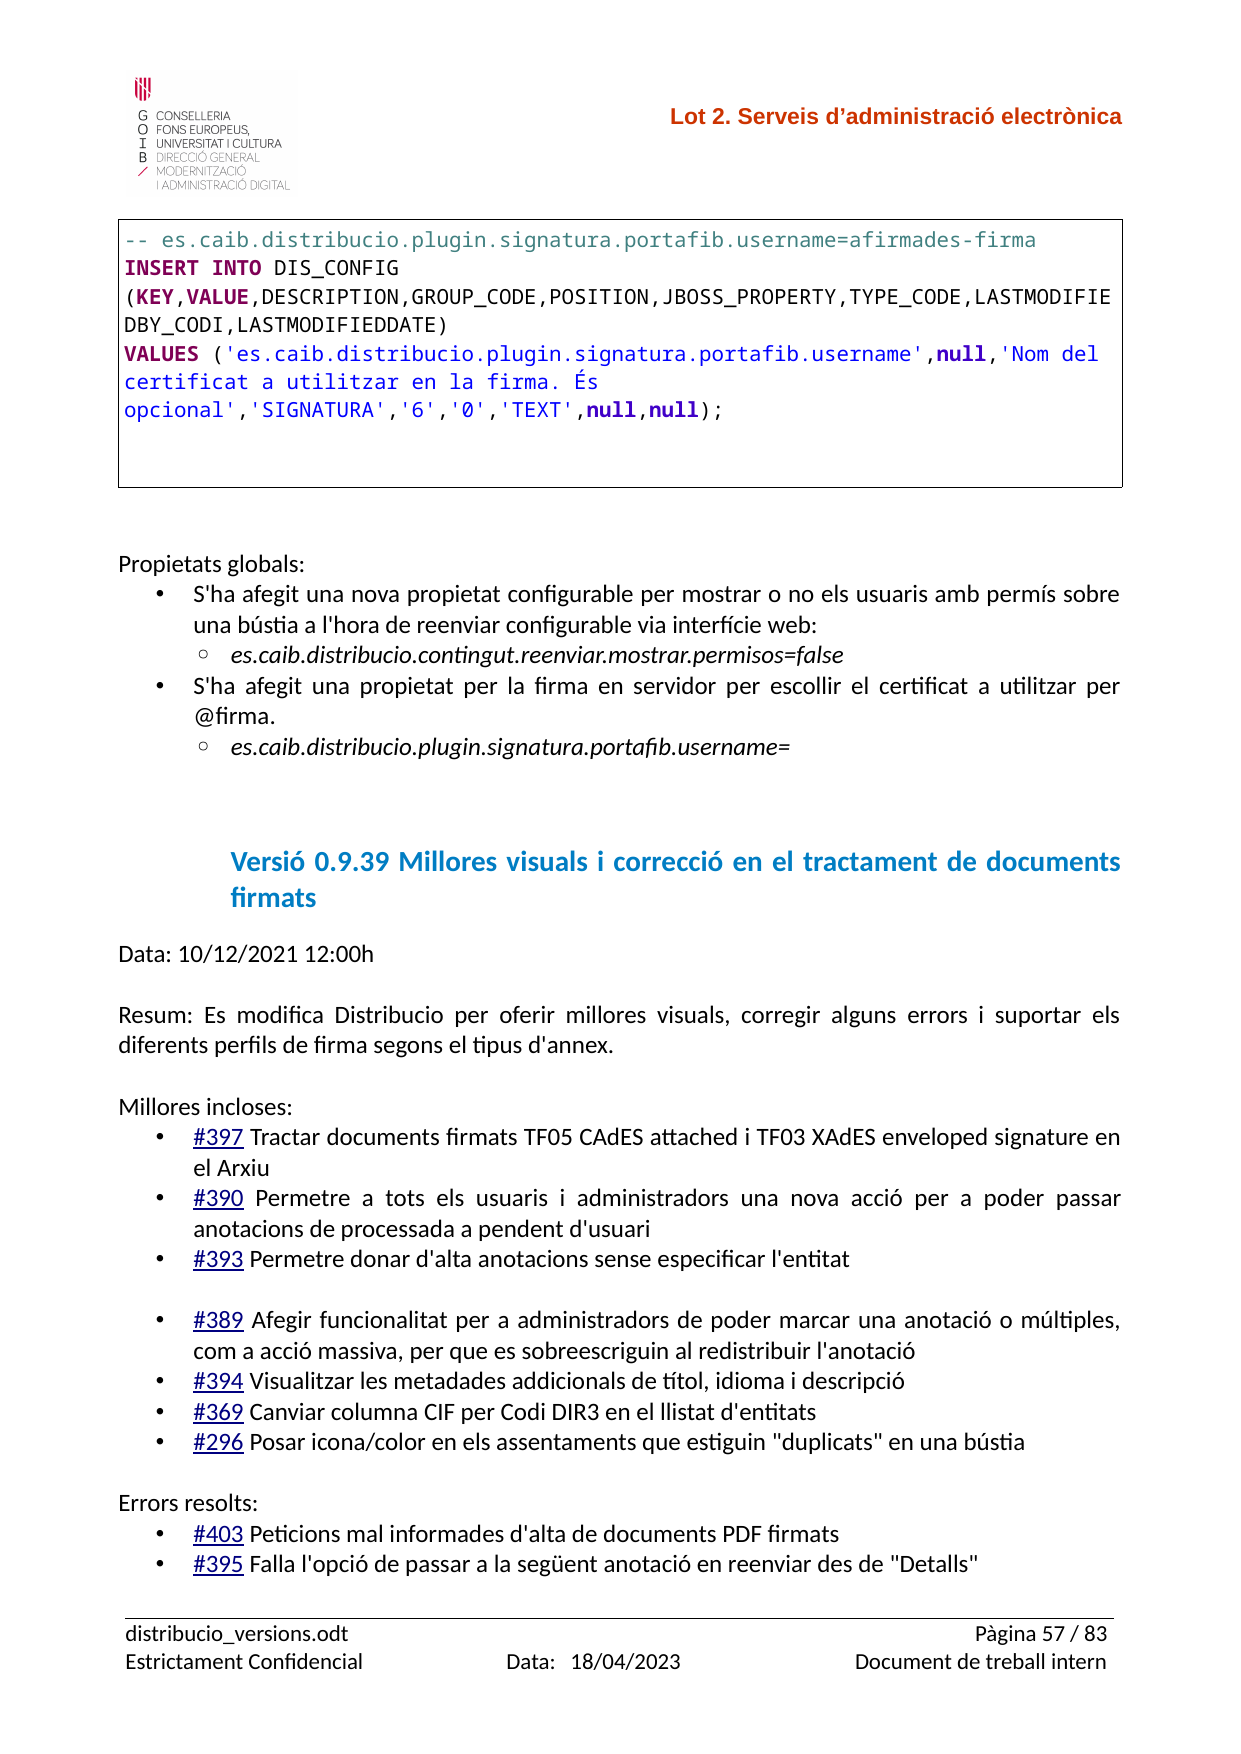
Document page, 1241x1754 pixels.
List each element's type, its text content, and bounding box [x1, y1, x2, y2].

text Errors resolts: [118, 1487, 1122, 1518]
list S'ha afegit una propietat per la firma en servidor per escollir el certificat a utilitzar per @firma. [156, 670, 1122, 731]
list #403 Peticions mal informades d'alta de documents PDF firmats [156, 1518, 1122, 1548]
list #397 Tractar documents firmats TF05 CAdES attached i TF03 XAdES enveloped signature en el Arxiu [156, 1121, 1122, 1182]
list es.caib.distribucio.plugin.signatura.portafib.username= [193, 731, 1122, 761]
text Propietats globals: [118, 548, 1122, 578]
picture [126, 70, 299, 197]
list #393 Permetre donar d'alta anotacions sense especificar l'entitat [156, 1243, 1122, 1274]
list #389 Afegir funcionalitat per a administradors de poder marcar una anotació o múltiples, com a acció massiva, per que es sobreescriguin al redistribuir l'anotació [156, 1304, 1122, 1365]
list #369 Canviar columna CIF per Codi DIR3 en el llistat d'entitats [156, 1396, 1122, 1426]
text Millores incloses: [118, 1091, 1122, 1121]
text Data: 10/12/2021 12:00h [118, 938, 1122, 968]
list #296 Posar icona/color en els assentaments que estiguin "duplicats" en una bústia [156, 1426, 1122, 1457]
list S'ha afegit una nova propietat configurable per mostrar o no els usuaris amb permís sobre una bústia a l'hora de reenviar configurable via interfície web: [156, 578, 1122, 639]
list #390 Permetre a tots els usuaris i administradors una nova acció per a poder passar anotacions de processada a pendent d'usuari [156, 1182, 1122, 1243]
table_header -- es.caib.distribucio.plugin.signatura.portafib.username=afirmades-firma INSERT INTO DIS_CONFIG (KEY,VALUE,DESCRIPTION,GROUP_CODE,POSITION,JBOSS_PROPERTY,TYPE_CODE,LASTMODIFIEDBY_CODI,LASTMODIFIEDDATE) VALUES ('es.caib.distribucio.plugin.signatura.portafib.username',null,'Nom del certificat a utilitzar en la firma. És opcional','SIGNATURA','6','0','TEXT',null,null); [119, 220, 1122, 487]
subtitle Versió 0.9.39 Millores visuals i correcció en el tractament de documents firmats [153, 843, 1122, 914]
list #395 Falla l'opció de passar a la següent anotació en reenviar des de "Detalls" [156, 1548, 1122, 1579]
list #394 Visualitzar les metadades addicionals de títol, idioma i descripció [156, 1365, 1122, 1396]
list es.caib.distribucio.contingut.reenviar.mostrar.permisos=false [193, 639, 1122, 670]
text Resum: Es modifica Distribucio per oferir millores visuals, corregir alguns errors i suportar els diferents perfils de firma segons el tipus d'annex. [118, 999, 1122, 1060]
